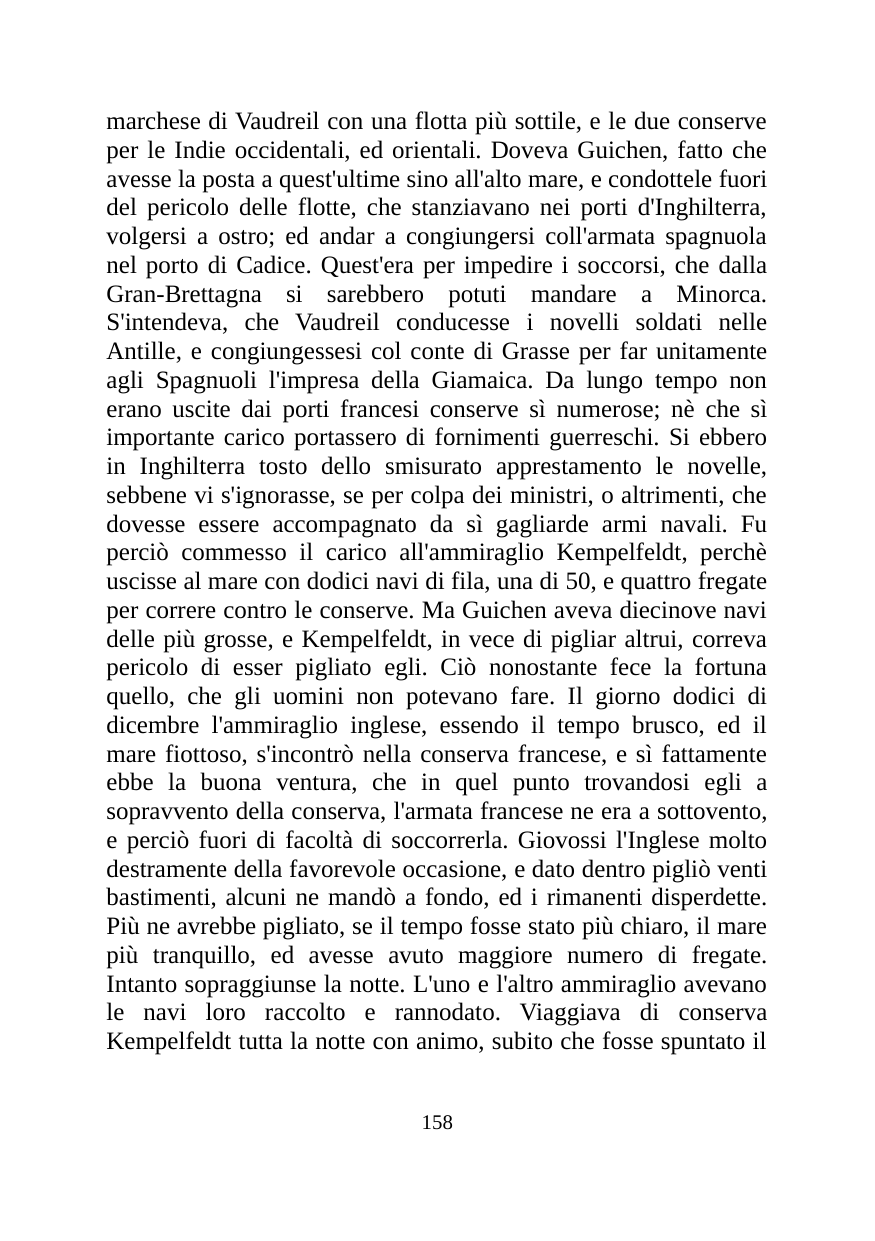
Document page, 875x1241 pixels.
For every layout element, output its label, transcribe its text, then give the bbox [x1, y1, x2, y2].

text marchese di Vaudreil con una flotta più sottile, e le due conserve per le Indie occidentali, ed orientali. Doveva Guichen, fatto che avesse la posta a quest'ultime sino all'alto mare, e condottele fuori del pericolo delle flotte, che stanziavano nei porti d'Inghilterra, volgersi a ostro; ed andar a congiungersi coll'armata spagnuola nel porto di Cadice. Quest'era per impedire i soccorsi, che dalla Gran-Brettagna si sarebbero potuti mandare a Minorca. S'intendeva, che Vaudreil conducesse i novelli soldati nelle Antille, e congiungessesi col conte di Grasse per far unitamente agli Spagnuoli l'impresa della Giamaica. Da lungo tempo non erano uscite dai porti francesi conserve sì numerose; nè che sì importante carico portassero di fornimenti guerreschi. Si ebbero in Inghilterra tosto dello smisurato apprestamento le novelle, sebbene vi s'ignorasse, se per colpa dei ministri, o altrimenti, che dovesse essere accompagnato da sì gagliarde armi navali. Fu perciò commesso il carico all'ammiraglio Kempelfeldt, perchè uscisse al mare con dodici navi di fila, una di 50, e quattro fregate per correre contro le conserve. Ma Guichen aveva diecinove navi delle più grosse, e Kempelfeldt, in vece di pigliar altrui, correva pericolo di esser pigliato egli. Ciò nonostante fece la fortuna quello, che gli uomini non potevano fare. Il giorno dodici di dicembre l'ammiraglio inglese, essendo il tempo brusco, ed il mare fiottoso, s'incontrò nella conserva francese, e sì fattamente ebbe la buona ventura, che in quel punto trovandosi egli a sopravvento della conserva, l'armata francese ne era a sottovento, e perciò fuori di facoltà di soccorrerla. Giovossi l'Inglese molto destramente della favorevole occasione, e dato dentro pigliò venti bastimenti, alcuni ne mandò a fondo, ed i rimanenti disperdette. Più ne avrebbe pigliato, se il tempo fosse stato più chiaro, il mare più tranquillo, ed avesse avuto maggiore numero di fregate. Intanto sopraggiunse la notte. L'uno e l'altro ammiraglio avevano le navi loro raccolto e rannodato. Viaggiava di conserva Kempelfeldt tutta la notte con animo, subito che fosse spuntato il [106, 106, 768, 1055]
